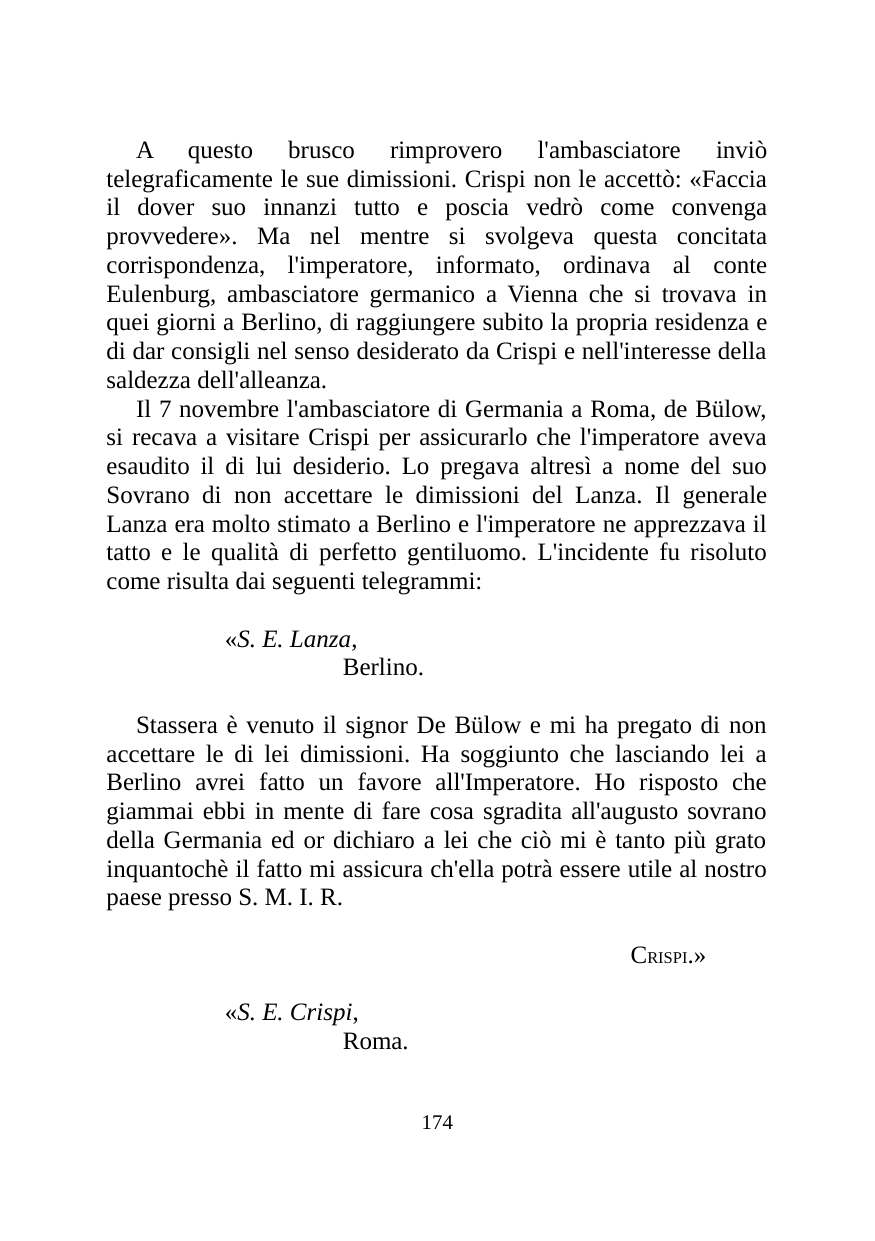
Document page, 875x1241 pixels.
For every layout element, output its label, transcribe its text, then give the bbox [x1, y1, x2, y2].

text Stassera è venuto il signor De Bülow e mi ha pregato di non accettare le di lei dimissioni. Ha soggiunto che lasciando lei a Berlino avrei fatto un favore all'Imperatore. Ho risposto che giammai ebbi in mente di fare cosa sgradita all'augusto sovrano della Germania ed or dichiaro a lei che ciò mi è tanto più grato inquantochè il fatto mi assicura ch'ella potrà essere utile al nostro paese presso S. M. I. R. [106, 710, 768, 911]
text A questo brusco rimprovero l'ambasciatore inviò telegraficamente le sue dimissioni. Crispi non le accettò: «Faccia il dover suo innanzi tutto e poscia vedrò come convenga provvedere». Ma nel mentre si svolgeva questa concitata corrispondenza, l'imperatore, informato, ordinava al conte Eulenburg, ambasciatore germanico a Vienna che si trovava in quei giorni a Berlino, di raggiungere subito la propria residenza e di dar consigli nel senso desiderato da Crispi e nell'interesse della saldezza dell'alleanza. [106, 135, 768, 394]
text «S. E. Lanza, [195, 624, 768, 652]
text Roma. [313, 1026, 768, 1055]
text «S. E. Crispi, [195, 997, 768, 1026]
text Berlino. [313, 652, 768, 681]
text Il 7 novembre l'ambasciatore di Germania a Roma, de Bülow, si recava a visitare Crispi per assicurarlo che l'imperatore aveva esaudito il di lui desiderio. Lo pregava altresì a nome del suo Sovrano di non accettare le dimissioni del Lanza. Il generale Lanza era molto stimato a Berlino e l'imperatore ne apprezzava il tatto e le qualità di perfetto gentiluomo. L'incidente fu risoluto come risulta dai seguenti telegrammi: [106, 394, 768, 595]
text Crispi.» [106, 940, 706, 969]
